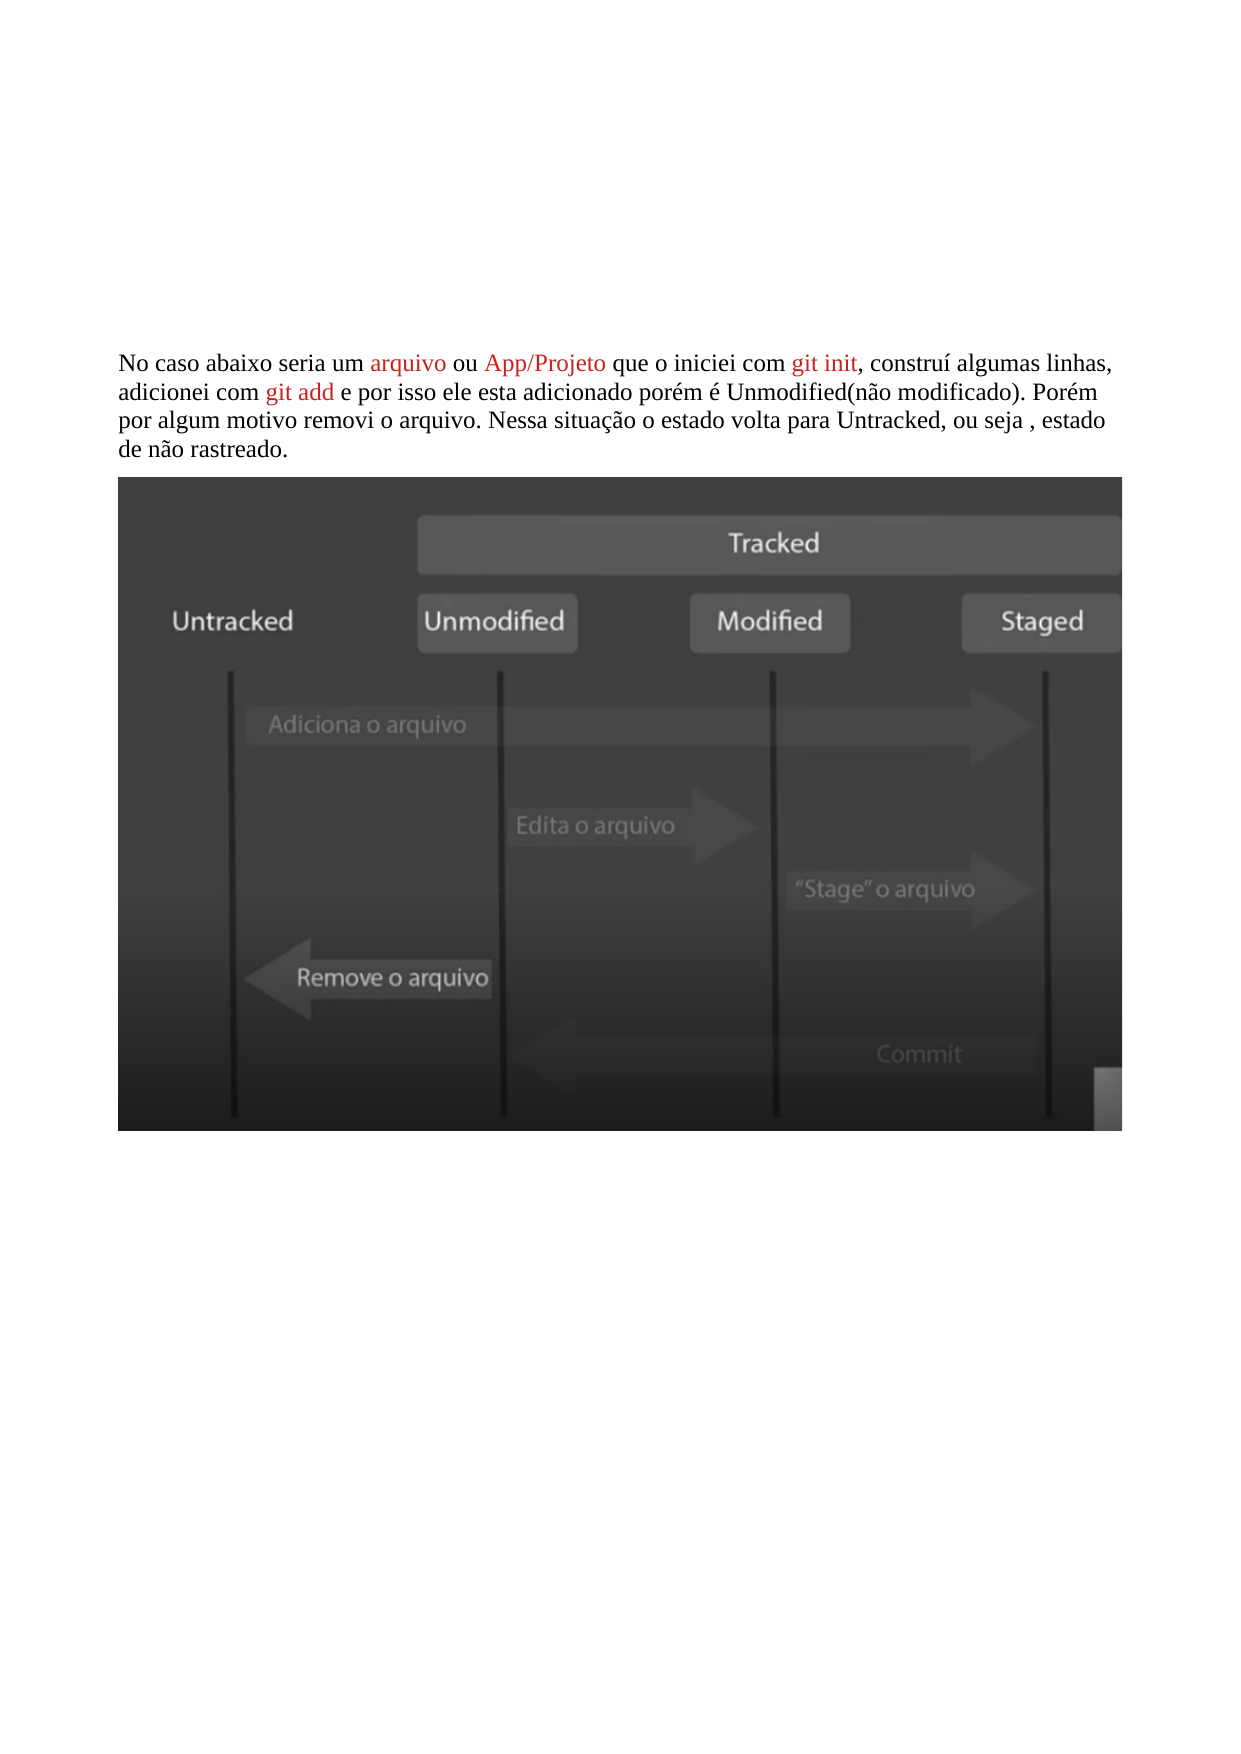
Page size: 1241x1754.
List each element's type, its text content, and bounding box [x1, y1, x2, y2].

picture [118, 477, 1123, 1131]
text No caso abaixo seria um arquivo ou App/Projeto que o iniciei com git init, construí algumas linhas, adicionei com git add e por isso ele esta adicionado porém é Unmodified(não modificado). Porém por algum motivo removi o arquivo. Nessa situação o estado volta para Untracked, ou seja , estado de não rastreado. [118, 348, 1122, 463]
